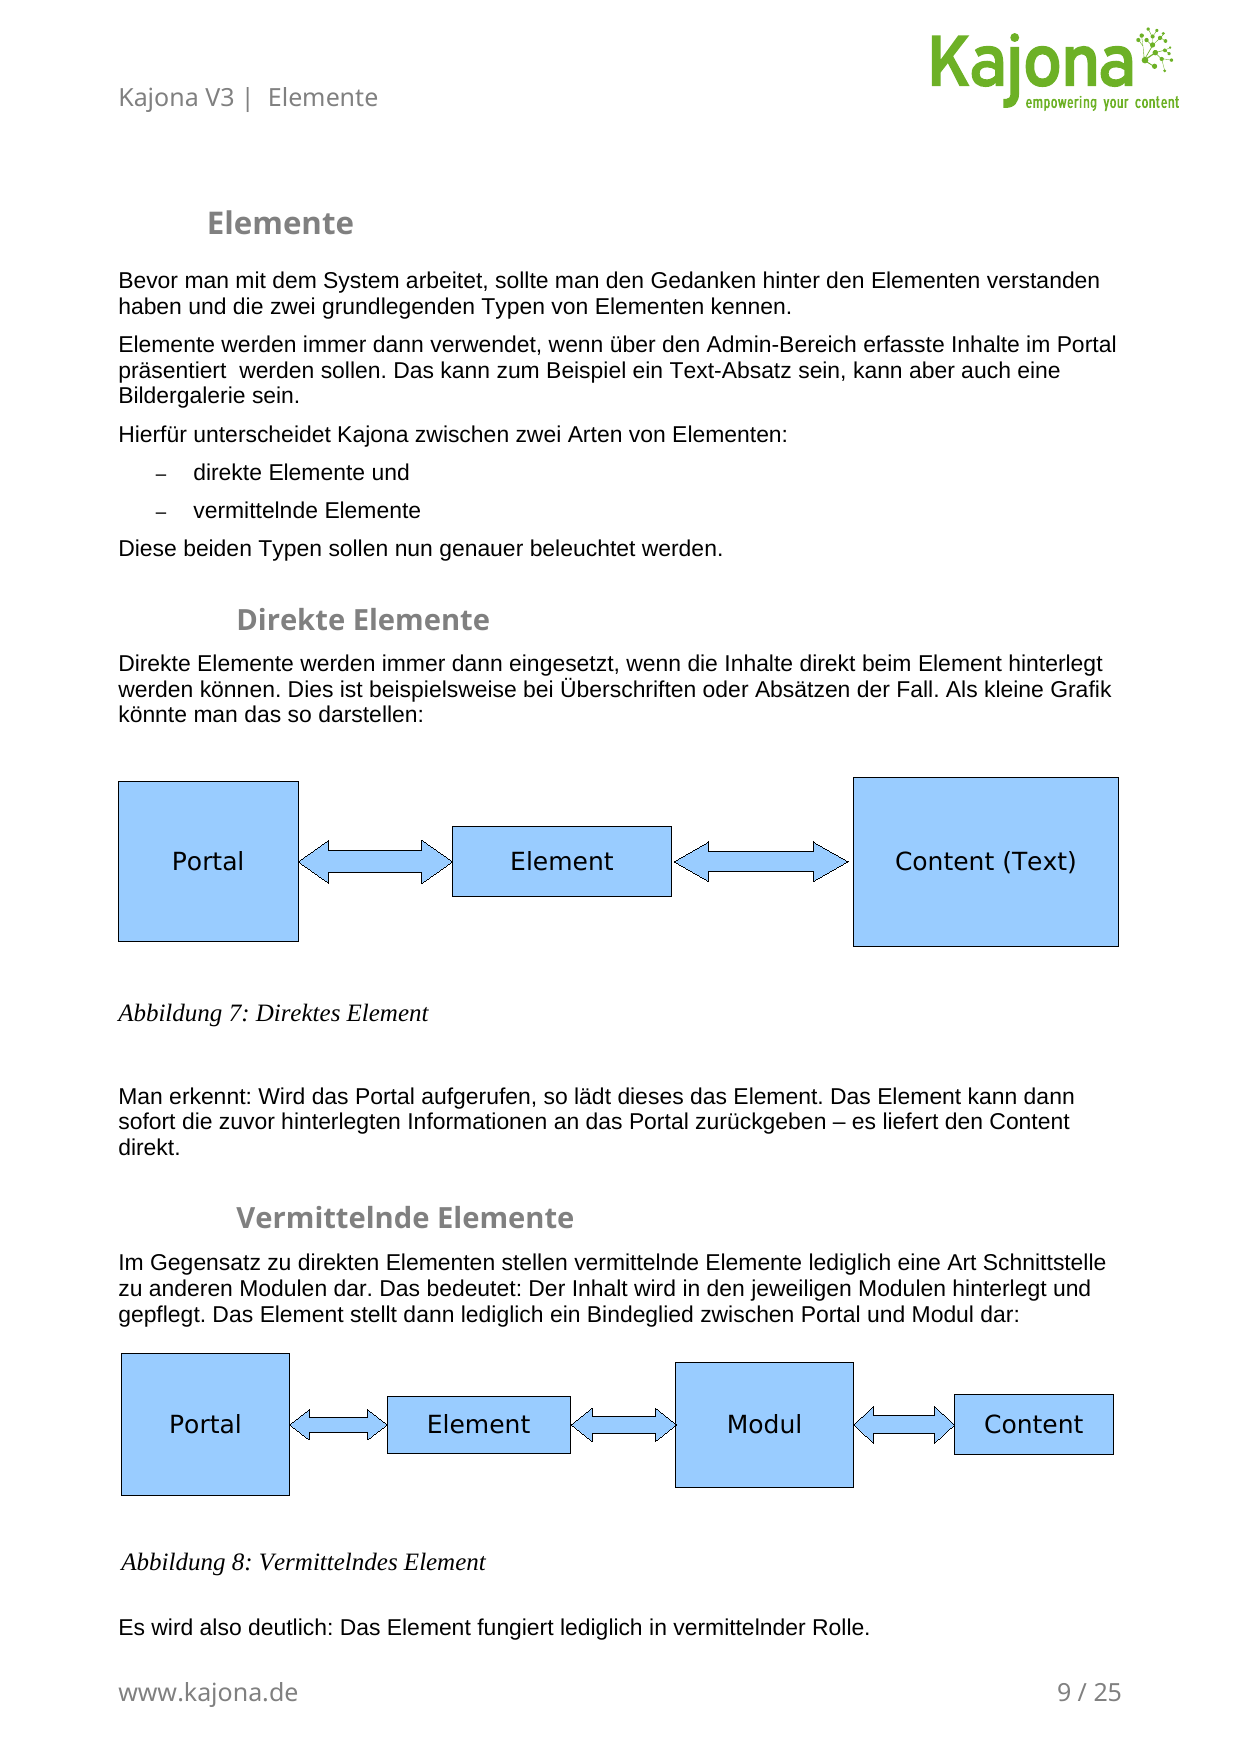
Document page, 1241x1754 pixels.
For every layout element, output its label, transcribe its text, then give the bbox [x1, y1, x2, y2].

text Diese beiden Typen sollen nun genauer beleuchtet werden. [118, 536, 1122, 561]
list vermittelnde Elemente [156, 497, 1122, 523]
text Im Gegensatz zu direkten Elementen stellen vermittelnde Elemente lediglich eine Art Schnittstelle zu anderen Modulen dar. Das bedeutet: Der Inhalt wird in den jeweiligen Modulen hinterlegt und gepflegt. Das Element stellt dann lediglich ein Bindeglied zwischen Portal und Modul dar: [118, 1250, 1122, 1327]
text Bevor man mit dem System arbeitet, sollte man den Gedanken hinter den Elementen verstanden haben und die zwei grundlegenden Typen von Elementen kennen. [118, 268, 1122, 319]
text Es wird also deutlich: Das Element fungiert lediglich in vermittelnder Rolle. [118, 1614, 1122, 1640]
text Abbildung 7: Direktes Element [118, 999, 1119, 1027]
text Abbildung 8: Vermittelndes Element [121, 1548, 1113, 1576]
subtitle Elemente [118, 201, 1122, 244]
subtitle Direkte Elemente [118, 599, 1122, 638]
text Hierfür unterscheidet Kajona zwischen zwei Arten von Elementen: [118, 421, 1122, 447]
text Direkte Elemente werden immer dann eingesetzt, wenn die Inhalte direkt beim Element hinterlegt werden können. Dies ist beispielsweise bei Überschriften oder Absätzen der Fall. Als kleine Grafik könnte man das so darstellen: [118, 651, 1122, 728]
text Man erkennt: Wird das Portal aufgerufen, so lädt dieses das Element. Das Element kann dann sofort die zuvor hinterlegten Informationen an das Portal zurückgeben – es liefert den Content direkt. [118, 1083, 1122, 1160]
text Elemente werden immer dann verwendet, wenn über den Admin-Bereich erfasste Inhalte im Portal präsentiert werden sollen. Das kann zum Beispiel ein Text-Absatz sein, kann aber auch eine Bildergalerie sein. [118, 332, 1122, 409]
list direkte Elemente und [156, 459, 1122, 485]
subtitle Vermittelnde Elemente [118, 1198, 1122, 1237]
